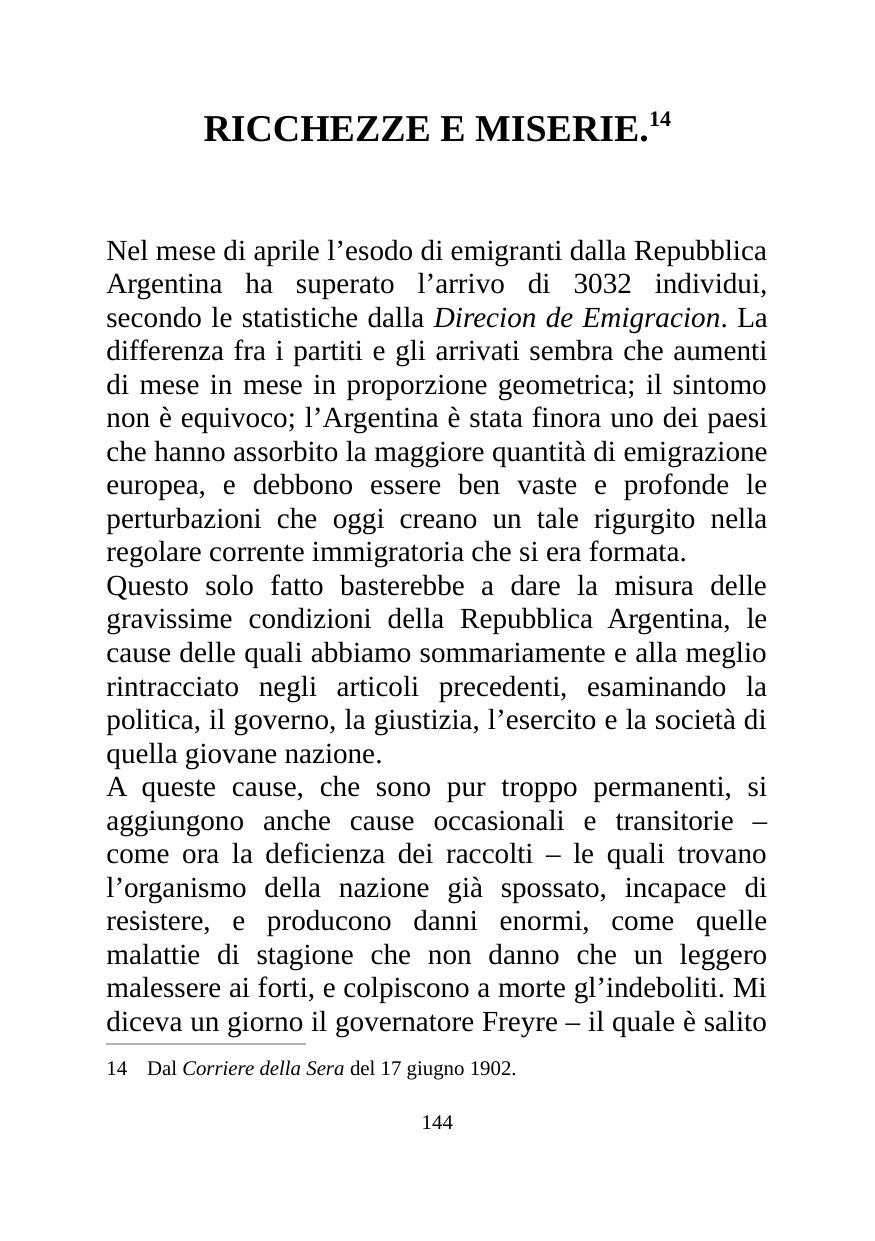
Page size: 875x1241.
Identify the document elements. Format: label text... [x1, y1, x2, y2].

subtitle RICCHEZZE E MISERIE. [106, 106, 768, 150]
text A queste cause, che sono pur troppo permanenti, si aggiungono anche cause occasionali e transitorie – come ora la deficienza dei raccolti – le quali trovano l’organismo della nazione già spossato, incapace di resistere, e producono danni enormi, come quelle malattie di stagione che non danno che un leggero malessere ai forti, e colpiscono a morte gl’indeboliti. Mi diceva un giorno il governatore Freyre – il quale è salito [106, 769, 768, 1038]
text Dal Corriere della Sera del 17 giugno 1902. [106, 1056, 768, 1080]
text Questo solo fatto basterebbe a dare la misura delle gravissime condizioni della Repubblica Argentina, le cause delle quali abbiamo sommariamente e alla meglio rintracciato negli articoli precedenti, esaminando la politica, il governo, la giustizia, l’esercito e la società di quella giovane nazione. [106, 568, 768, 769]
text Nel mese di aprile l’esodo di emigranti dalla Repubblica Argentina ha superato l’arrivo di 3032 individui, secondo le statistiche dalla Direcion de Emigracion. La differenza fra i partiti e gli arrivati sembra che aumenti di mese in mese in proporzione geometrica; il sintomo non è equivoco; l’Argentina è stata finora uno dei paesi che hanno assorbito la maggiore quantità di emigrazione europea, e debbono essere ben vaste e profonde le perturbazioni che oggi creano un tale rigurgito nella regolare corrente immigratoria che si era formata. [106, 233, 768, 568]
